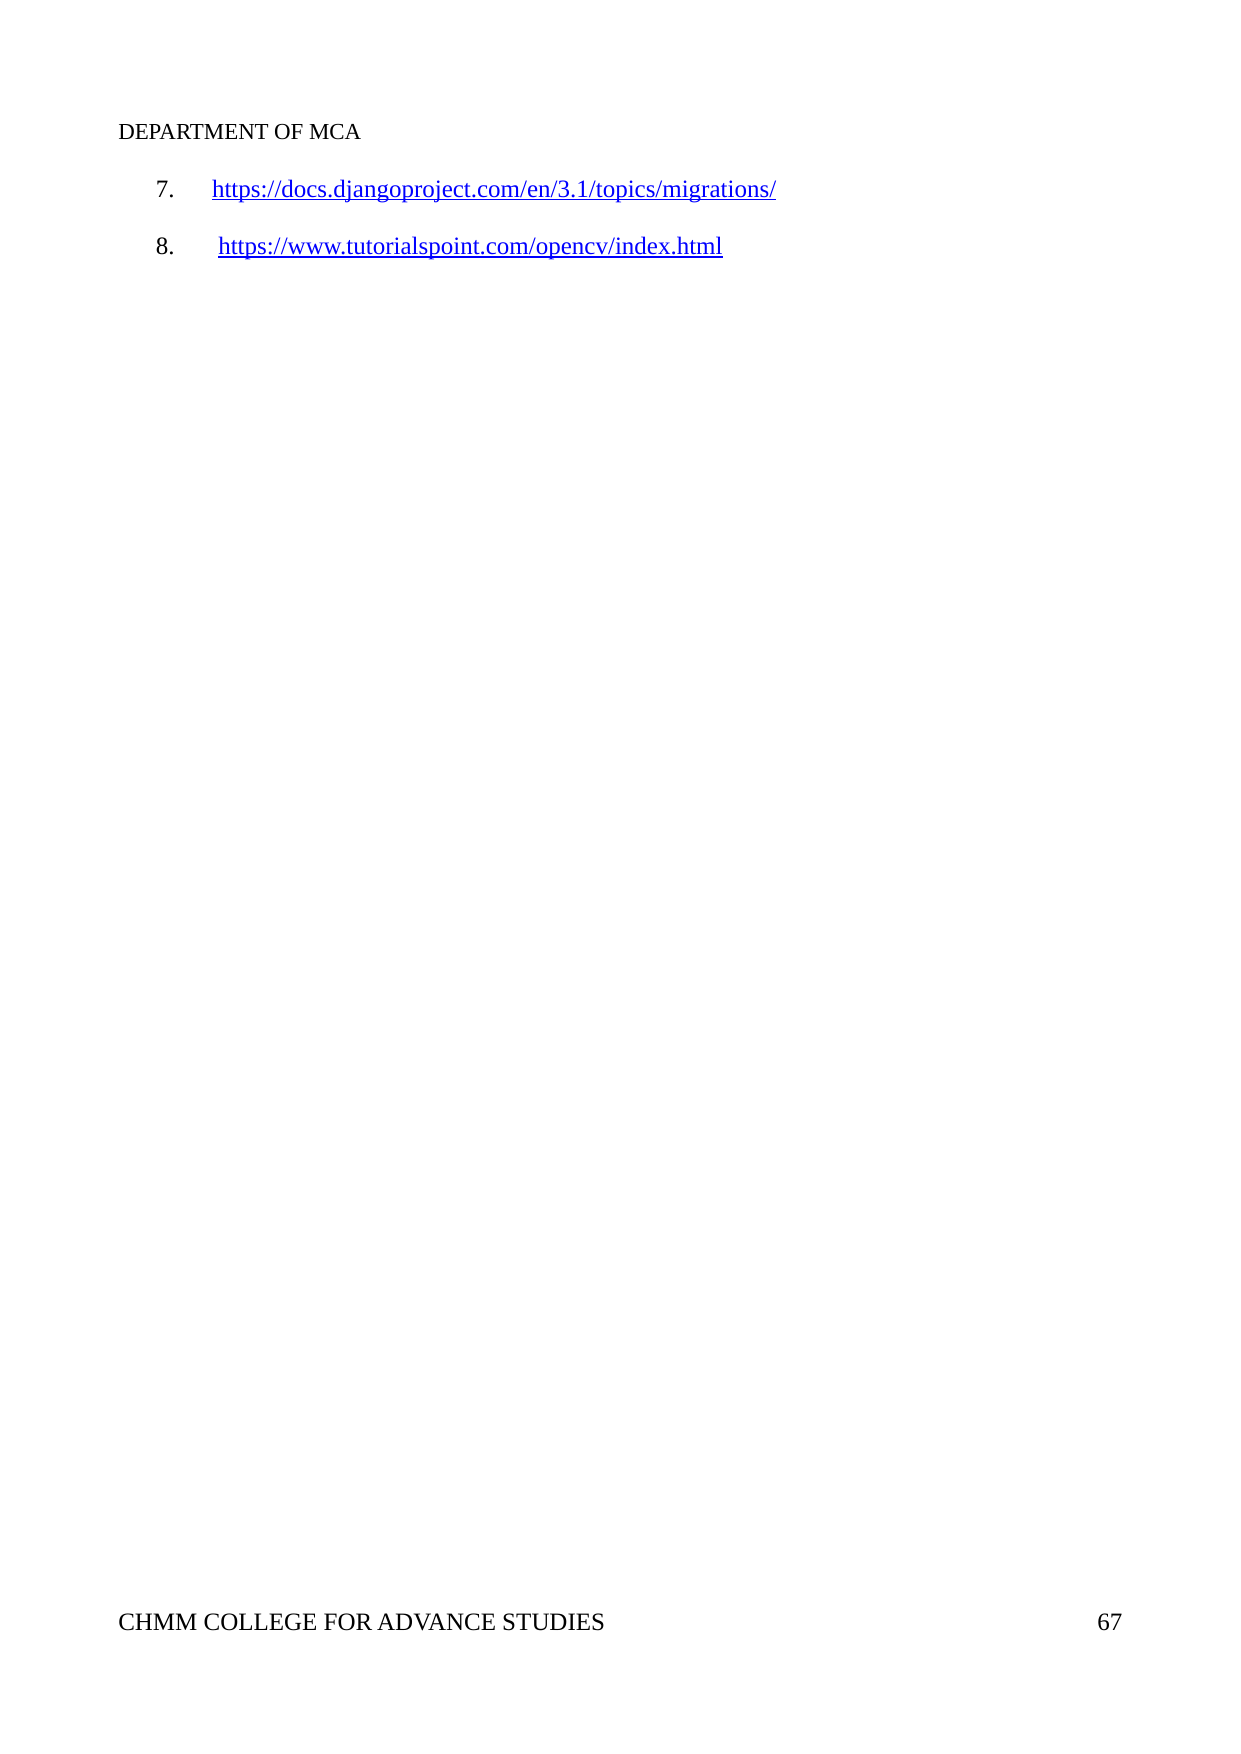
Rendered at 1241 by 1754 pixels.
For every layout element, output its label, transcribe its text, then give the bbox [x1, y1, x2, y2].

list https://docs.djangoproject.com/en/3.1/topics/migrations/ [156, 174, 1122, 203]
list https://www.tutorialspoint.com/opencv/index.html [156, 231, 1122, 260]
